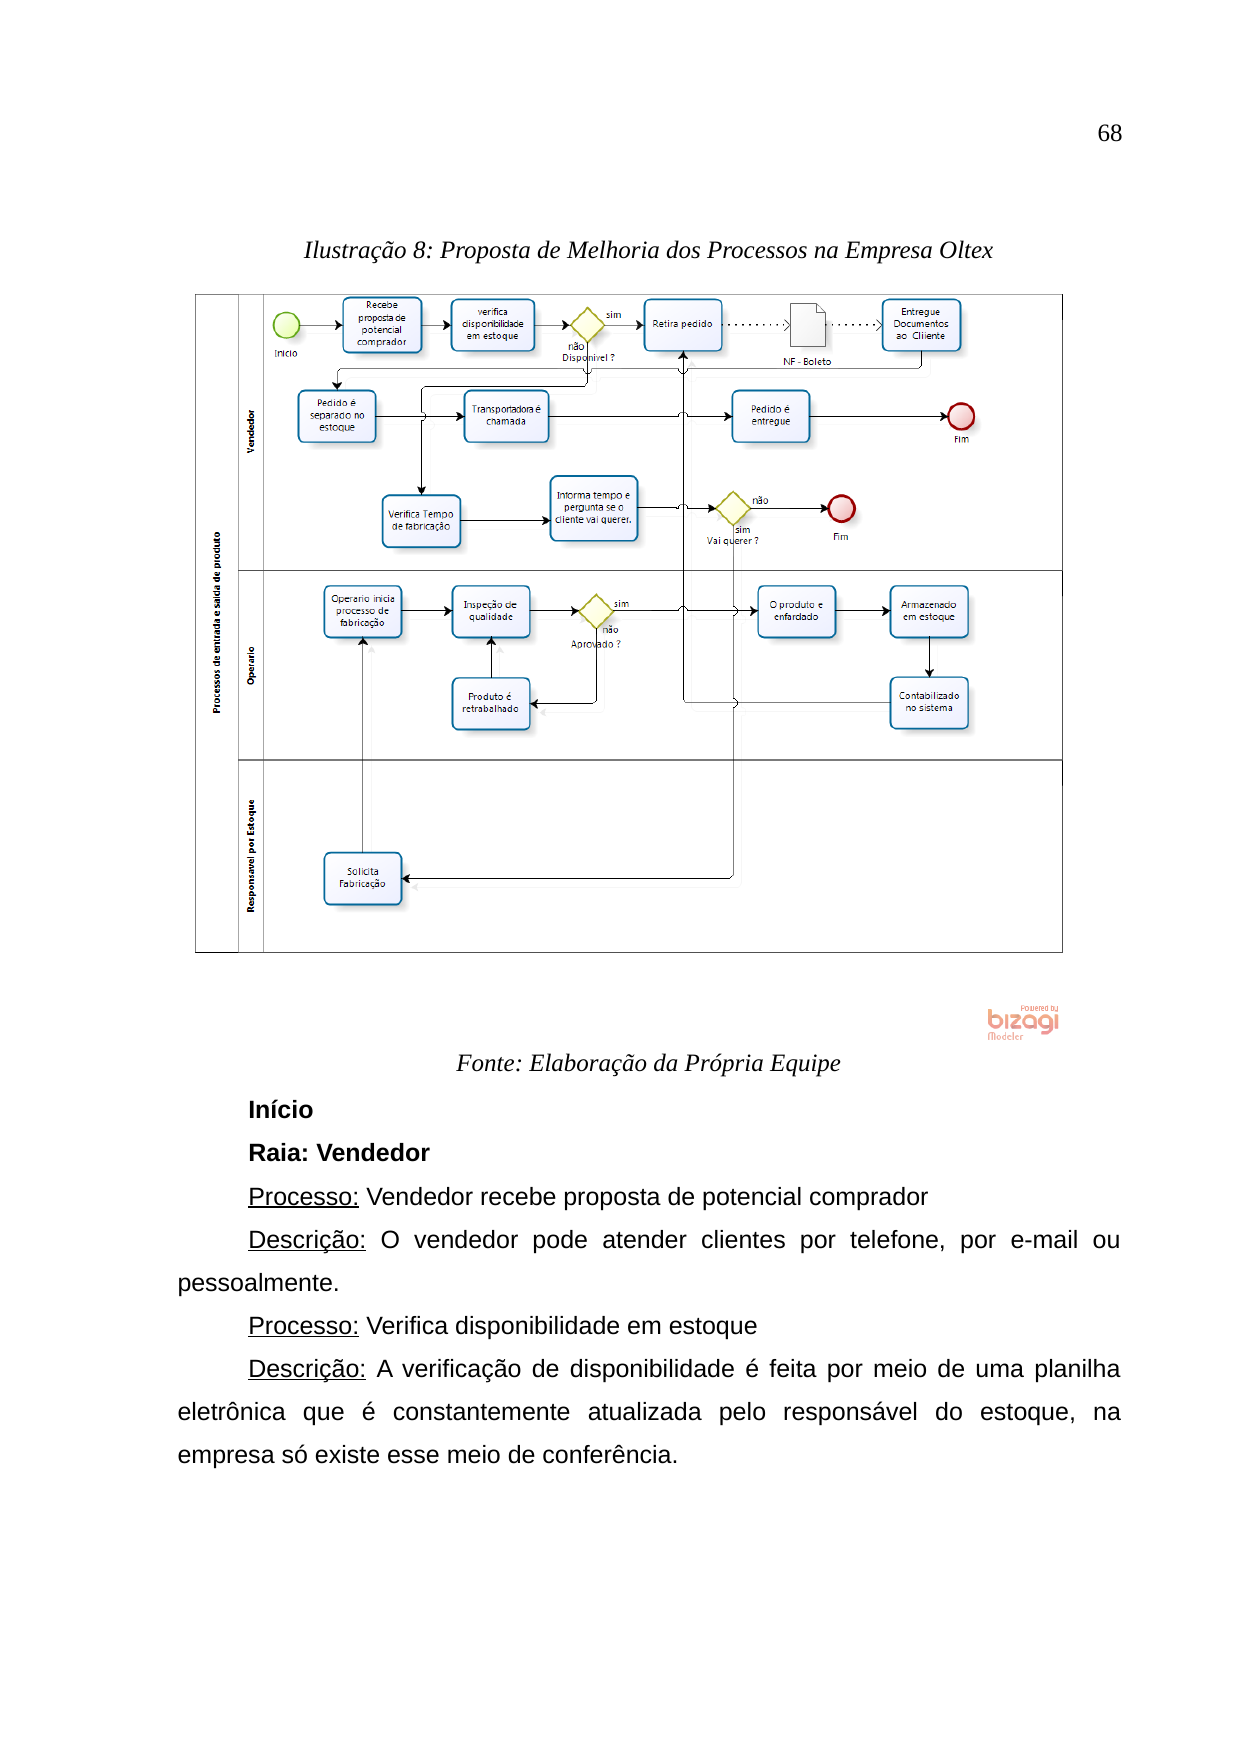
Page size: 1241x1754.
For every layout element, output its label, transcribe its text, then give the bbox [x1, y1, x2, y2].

text Descrição: O vendedor pode atender clientes por telefone, por e-mail ou pessoalmente. [177, 1224, 1122, 1296]
picture [177, 276, 1123, 1049]
text Processo: Verifica disponibilidade em estoque [177, 1311, 1122, 1339]
text Início [177, 1095, 1122, 1124]
text Processo: Vendedor recebe proposta de potencial comprador [177, 1181, 1122, 1210]
text Raia: Vendedor [177, 1138, 1122, 1167]
text Ilustração 8: Proposta de Melhoria dos Processos na Empresa Oltex [177, 235, 1122, 276]
text Descrição: A verificação de disponibilidade é feita por meio de uma planilha eletrônica que é constantemente atualizada pelo responsável do estoque, na empresa só existe esse meio de conferência. [177, 1354, 1122, 1469]
text Fonte: Elaboração da Própria Equipe [177, 1049, 1122, 1077]
